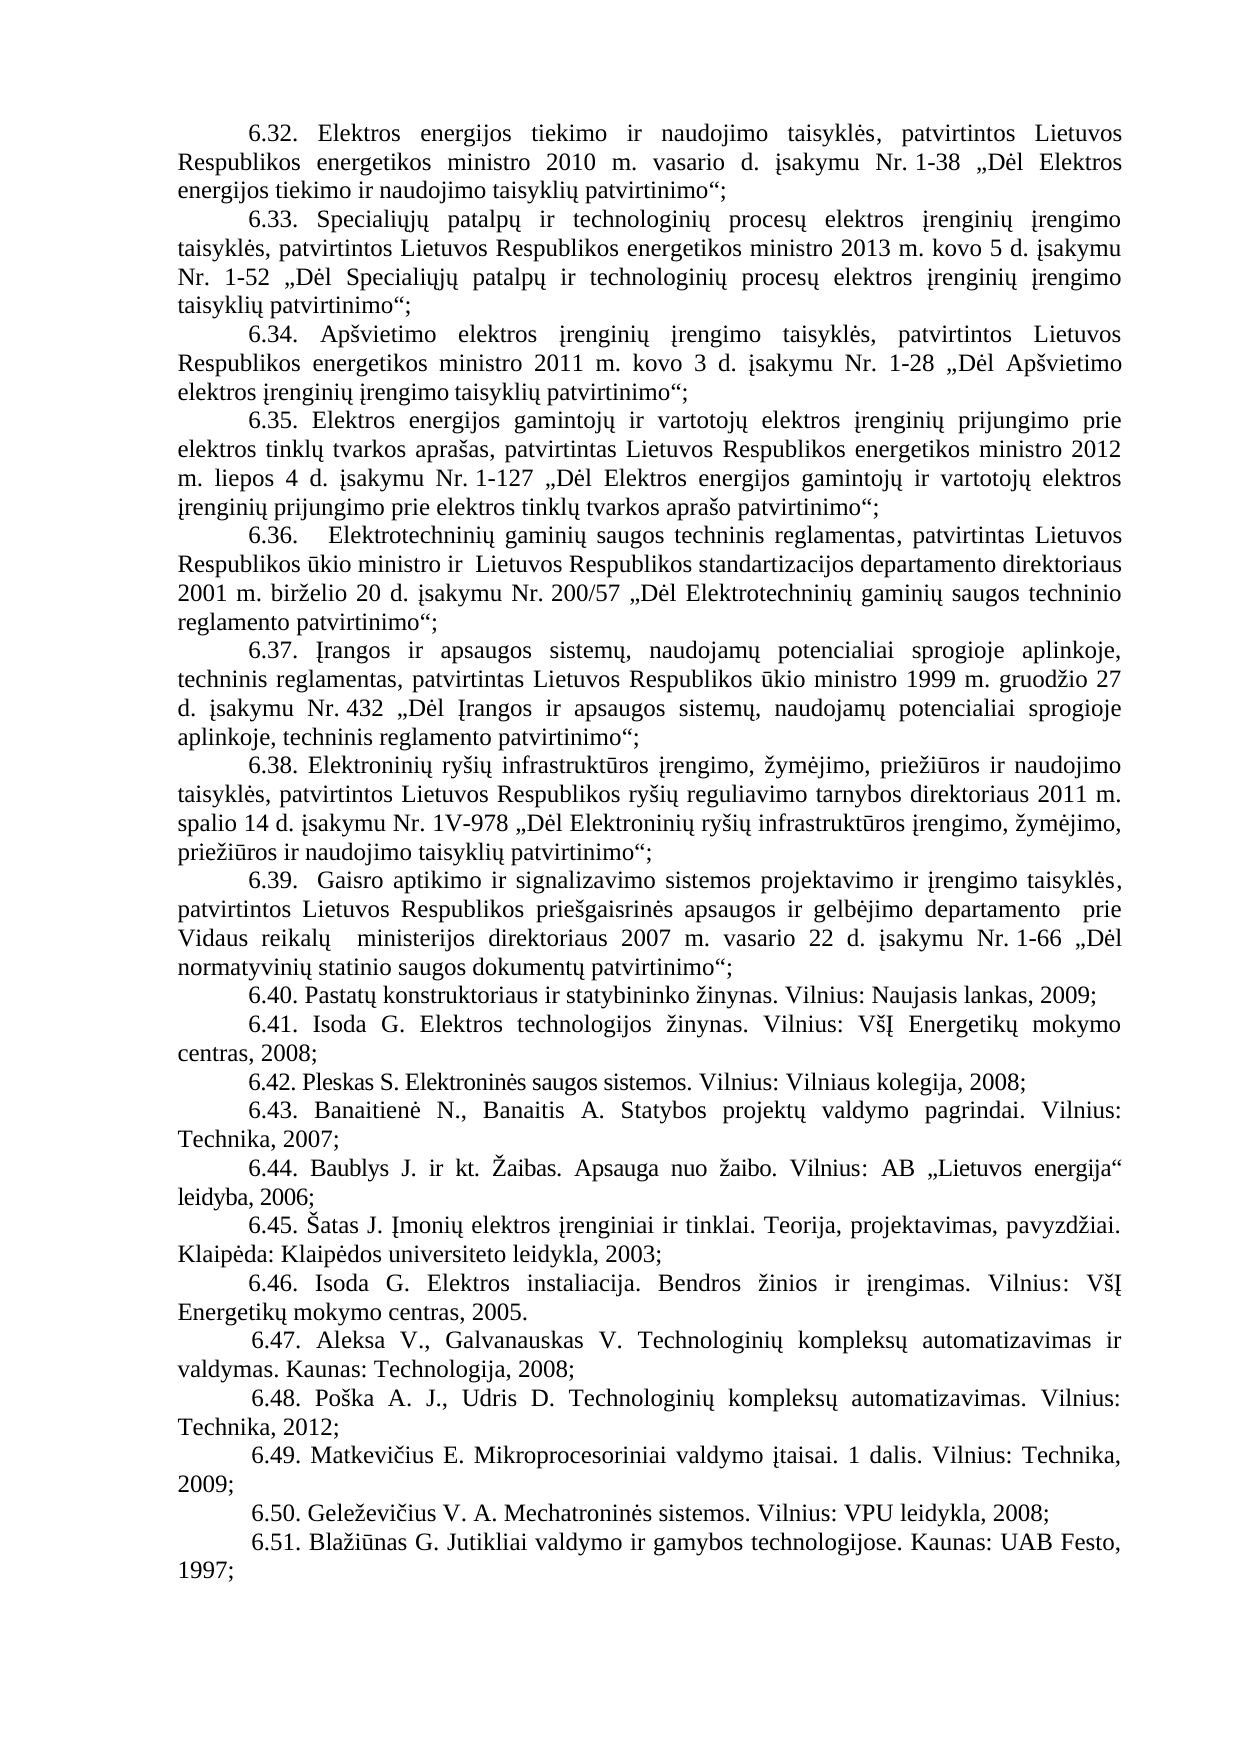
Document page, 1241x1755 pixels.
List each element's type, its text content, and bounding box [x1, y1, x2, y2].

text 6.35. Elektros energijos gamintojų ir vartotojų elektros įrenginių prijungimo prie elektros tinklų tvarkos aprašas, patvirtintas Lietuvos Respublikos energetikos ministro 2012 m. liepos 4 d. įsakymu Nr. 1-127 „Dėl Elektros energijos gamintojų ir vartotojų elektros įrenginių prijungimo prie elektros tinklų tvarkos aprašo patvirtinimo“; [177, 406, 1122, 521]
text 6.46. Isoda G. Elektros instaliacija. Bendros žinios ir įrengimas. Vilnius: VšĮ Energetikų mokymo centras, 2005. [177, 1268, 1122, 1326]
text 6.49. Matkevičius E. Mikroprocesoriniai valdymo įtaisai. 1 dalis. Vilnius: Technika, 2009; [177, 1441, 1122, 1498]
text 6.32. Elektros energijos tiekimo ir naudojimo taisyklės, patvirtintos Lietuvos Respublikos energetikos ministro 2010 m. vasario d. įsakymu Nr. 1-38 „Dėl Elektros energijos tiekimo ir naudojimo taisyklių patvirtinimo“; [177, 118, 1122, 204]
text 6.41. Isoda G. Elektros technologijos žinynas. Vilnius: VšĮ Energetikų mokymo centras, 2008; [177, 1009, 1122, 1067]
text 6.42. Pleskas S. Elektroninės saugos sistemos. Vilnius: Vilniaus kolegija, 2008; [177, 1067, 1122, 1096]
text 6.44. Baublys J. ir kt. Žaibas. Apsauga nuo žaibo. Vilnius: AB „Lietuvos energija“ leidyba, 2006; [177, 1153, 1122, 1211]
text 6.47. Aleksa V., Galvanauskas V. Technologinių kompleksų automatizavimas ir valdymas. Kaunas: Technologija, 2008; [177, 1326, 1122, 1383]
text 6.34. Apšvietimo elektros įrenginių įrengimo taisyklės, patvirtintos Lietuvos Respublikos energetikos ministro 2011 m. kovo 3 d. įsakymu Nr. 1-28 „Dėl Apšvietimo elektros įrenginių įrengimo taisyklių patvirtinimo“; [177, 319, 1122, 406]
text 6.38. Elektroninių ryšių infrastruktūros įrengimo, žymėjimo, priežiūros ir naudojimo taisyklės, patvirtintos Lietuvos Respublikos ryšių reguliavimo tarnybos direktoriaus 2011 m. spalio 14 d. įsakymu Nr. 1V-978 „Dėl Elektroninių ryšių infrastruktūros įrengimo, žymėjimo, priežiūros ir naudojimo taisyklių patvirtinimo“; [177, 751, 1122, 866]
text 6.45. Šatas J. Įmonių elektros įrenginiai ir tinklai. Teorija, projektavimas, pavyzdžiai. Klaipėda: Klaipėdos universiteto leidykla, 2003; [177, 1211, 1122, 1268]
text 6.36. Elektrotechninių gaminių saugos techninis reglamentas, patvirtintas Lietuvos Respublikos ūkio ministro ir Lietuvos Respublikos standartizacijos departamento direktoriaus 2001 m. birželio 20 d. įsakymu Nr. 200/57 „Dėl Elektrotechninių gaminių saugos techninio reglamento patvirtinimo“; [177, 521, 1122, 636]
text 6.48. Poška A. J., Udris D. Technologinių kompleksų automatizavimas. Vilnius: Technika, 2012; [177, 1383, 1122, 1441]
text 6.43. Banaitienė N., Banaitis A. Statybos projektų valdymo pagrindai. Vilnius: Technika, 2007; [177, 1096, 1122, 1153]
text 6.50. Geleževičius V. A. Mechatroninės sistemos. Vilnius: VPU leidykla, 2008; [177, 1498, 1122, 1527]
text 6.39. Gaisro aptikimo ir signalizavimo sistemos projektavimo ir įrengimo taisyklės, patvirtintos Lietuvos Respublikos priešgaisrinės apsaugos ir gelbėjimo departamento prie Vidaus reikalų ministerijos direktoriaus 2007 m. vasario 22 d. įsakymu Nr. 1-66 „Dėl normatyvinių statinio saugos dokumentų patvirtinimo“; [177, 866, 1122, 981]
text 6.51. Blažiūnas G. Jutikliai valdymo ir gamybos technologijose. Kaunas: UAB Festo, 1997; [177, 1527, 1122, 1584]
text 6.33. Specialiųjų patalpų ir technologinių procesų elektros įrenginių įrengimo taisyklės, patvirtintos Lietuvos Respublikos energetikos ministro 2013 m. kovo 5 d. įsakymu Nr. 1-52 „Dėl Specialiųjų patalpų ir technologinių procesų elektros įrenginių įrengimo taisyklių patvirtinimo“; [177, 204, 1122, 319]
text 6.40. Pastatų konstruktoriaus ir statybininko žinynas. Vilnius: Naujasis lankas, 2009; [177, 981, 1122, 1009]
text 6.37. Įrangos ir apsaugos sistemų, naudojamų potencialiai sprogioje aplinkoje, techninis reglamentas, patvirtintas Lietuvos Respublikos ūkio ministro 1999 m. gruodžio 27 d. įsakymu Nr. 432 „Dėl Įrangos ir apsaugos sistemų, naudojamų potencialiai sprogioje aplinkoje, techninis reglamento patvirtinimo“; [177, 636, 1122, 751]
